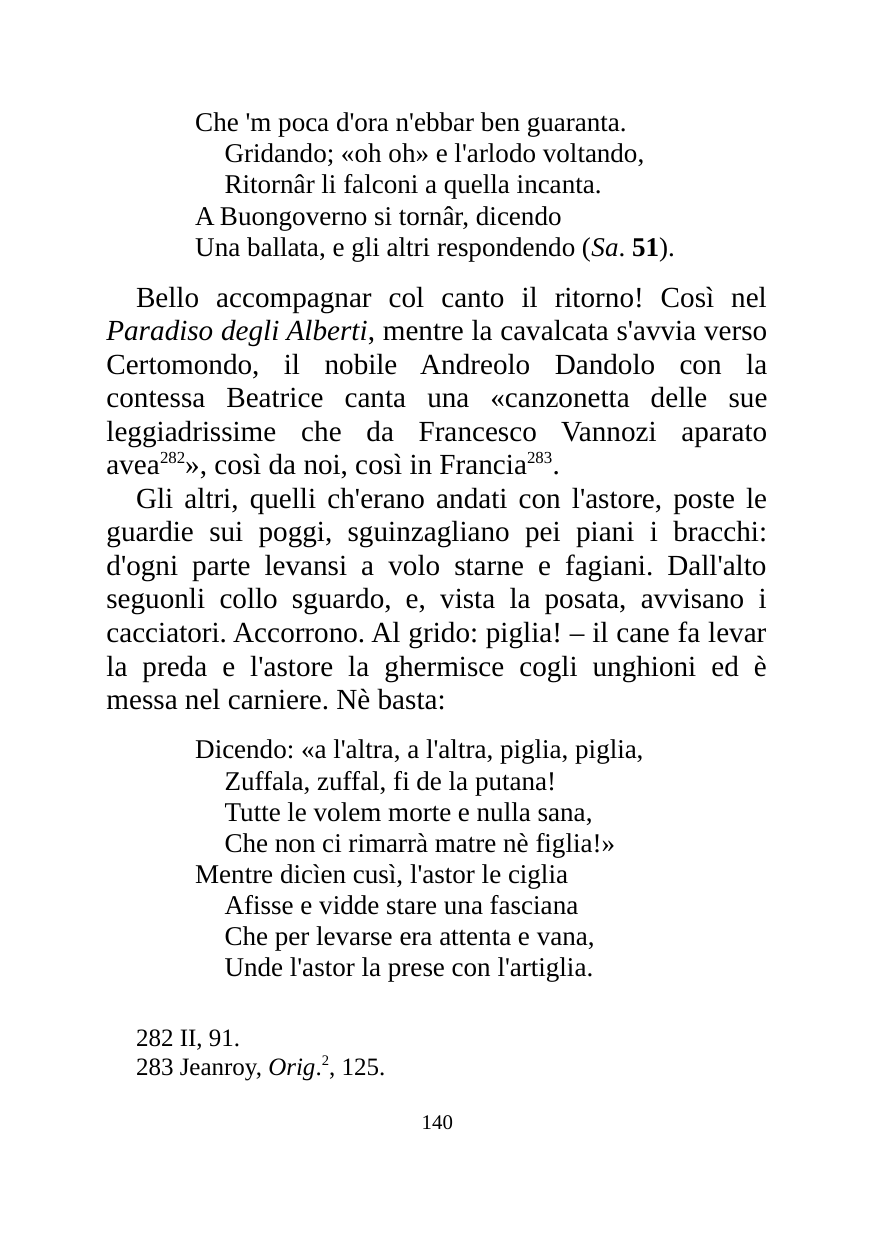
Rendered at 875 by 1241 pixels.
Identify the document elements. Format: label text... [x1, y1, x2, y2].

text Una ballata, e gli altri respondendo (Sa. 51). [195, 231, 768, 262]
text II, 91. [106, 1023, 768, 1052]
text A Buongoverno si tornâr, dicendo [195, 200, 768, 231]
text Mentre dicìen cusì, l'astor le ciglia Afisse e vidde stare una fasciana Che per levarse era attenta e vana, Unde l'astor la prese con l'artiglia. [195, 858, 768, 983]
text Gli altri, quelli ch'erano andati con l'astore, poste le guardie sui poggi, sguinzagliano pei piani i bracchi: d'ogni parte levansi a volo starne e fagiani. Dall'alto seguonli collo sguardo, e, vista la posata, avvisano i cacciatori. Accorrono. Al grido: piglia! – il cane fa levar la preda e l'astore la ghermisce cogli unghioni ed è messa nel carniere. Nè basta: [106, 481, 768, 716]
text Bello accompagnar col canto il ritorno! Così nel Paradiso degli Alberti, mentre la cavalcata s'avvia verso Certomondo, il nobile Andreolo Dandolo con la contessa Beatrice canta una «canzonetta delle sue leggiadrissime che da Francesco Vannozi aparato avea», così da noi, così in Francia. [106, 280, 768, 481]
text Dicendo: «a l'altra, a l'altra, piglia, piglia, Zuffala, zuffal, fi de la putana! Tutte le volem morte e nulla sana, Che non ci rimarrà matre nè figlia!» [195, 733, 768, 858]
text Jeanroy, Orig.2, 125. [106, 1052, 768, 1080]
text Che 'm poca d'ora n'ebbar ben guaranta. Gridando; «oh oh» e l'arlodo voltando, Ritornâr li falconi a quella incanta. [195, 106, 768, 200]
